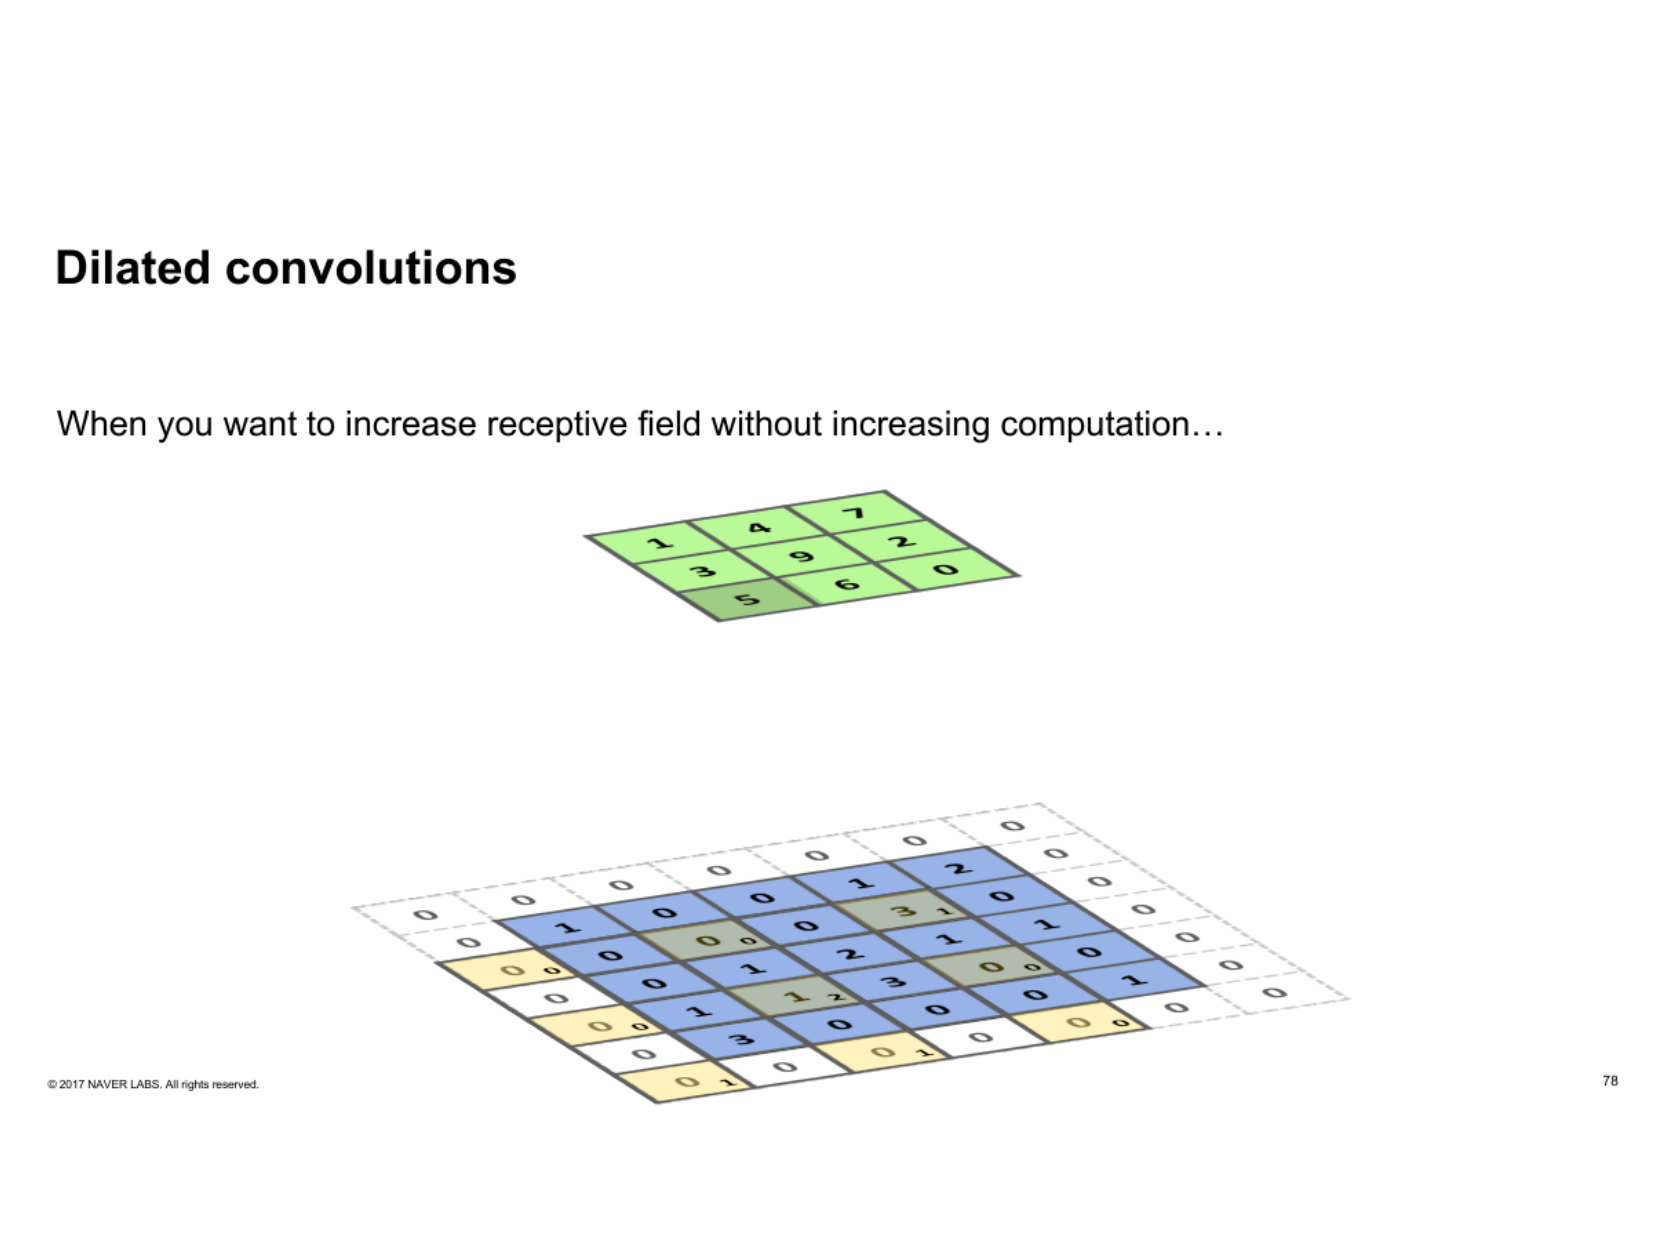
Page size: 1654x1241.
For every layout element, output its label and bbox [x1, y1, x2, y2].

picture [2, 201, 1654, 1123]
